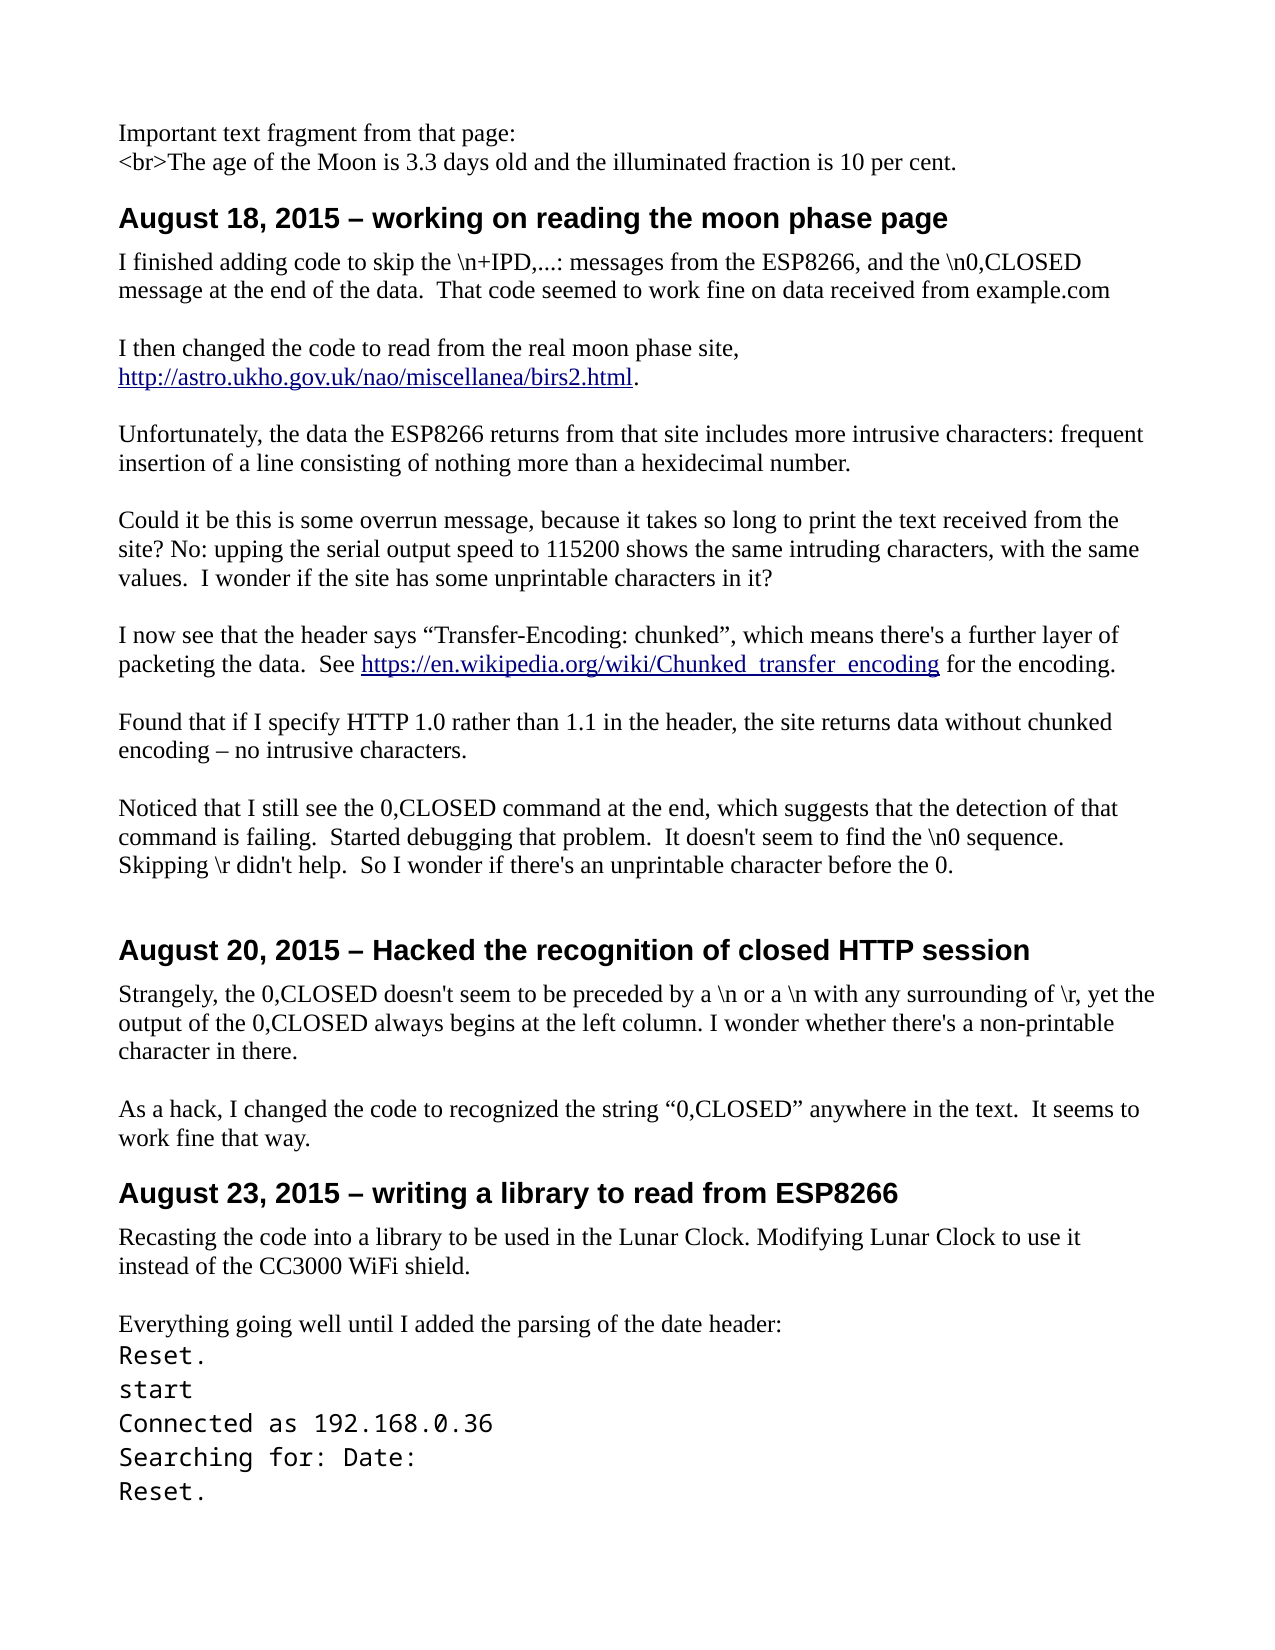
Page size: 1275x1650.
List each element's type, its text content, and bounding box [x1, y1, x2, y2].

text Searching for: Date: [118, 1440, 1157, 1474]
text Unfortunately, the data the ESP8266 returns from that site includes more intrusive characters: frequent insertion of a line consisting of nothing more than a hexidecimal number. [118, 419, 1157, 477]
text Found that if I specify HTTP 1.0 rather than 1.1 in the header, the site returns data without chunked encoding – no intrusive characters. [118, 707, 1157, 764]
text As a hack, I changed the code to recognized the string “0,CLOSED” anywhere in the text. It seems to work fine that way. [118, 1094, 1157, 1151]
text Connected as 192.168.0.36 [118, 1406, 1157, 1440]
text Everything going well until I added the parsing of the date header: [118, 1309, 1157, 1337]
text Important text fragment from that page: [118, 118, 1157, 147]
text Strangely, the 0,CLOSED doesn't seem to be preceded by a \n or a \n with any surrounding of \r, yet the output of the 0,CLOSED always begins at the left column. I wonder whether there's a non-printable character in there. [118, 979, 1157, 1065]
text Recasting the code into a library to be used in the Lunar Clock. Modifying Lunar Clock to use it instead of the CC3000 WiFi shield. [118, 1222, 1157, 1280]
text I finished adding code to skip the \n+IPD,...: messages from the ESP8266, and the \n0,CLOSED message at the end of the data. That code seemed to work fine on data received from example.com [118, 247, 1157, 304]
text Noticed that I still see the 0,CLOSED command at the end, which suggests that the detection of that command is failing. Started debugging that problem. It doesn't seem to find the \n0 sequence. Skipping \r didn't help. So I wonder if there's an unprintable character before the 0. [118, 793, 1157, 879]
text Reset. [118, 1337, 1157, 1372]
subtitle August 18, 2015 – working on reading the moon phase page [118, 201, 1157, 234]
text start [118, 1372, 1157, 1406]
text <br>The age of the Moon is 3.3 days old and the illuminated fraction is 10 per cent. [118, 147, 1157, 176]
subtitle August 23, 2015 – writing a library to read from ESP8266 [118, 1176, 1157, 1210]
text Could it be this is some overrun message, because it takes so long to print the text received from the site? No: upping the serial output speed to 115200 shows the same intruding characters, with the same values. I wonder if the site has some unprintable characters in it? [118, 505, 1157, 592]
text I now see that the header says “Transfer-Encoding: chunked”, which means there's a further layer of packeting the data. See https://en.wikipedia.org/wiki/Chunked_transfer_encoding for the encoding. [118, 620, 1157, 678]
text Reset. [118, 1474, 1157, 1508]
subtitle August 20, 2015 – Hacked the recognition of closed HTTP session [118, 933, 1157, 966]
text I then changed the code to read from the real moon phase site, http://astro.ukho.gov.uk/nao/miscellanea/birs2.html. [118, 333, 1157, 390]
